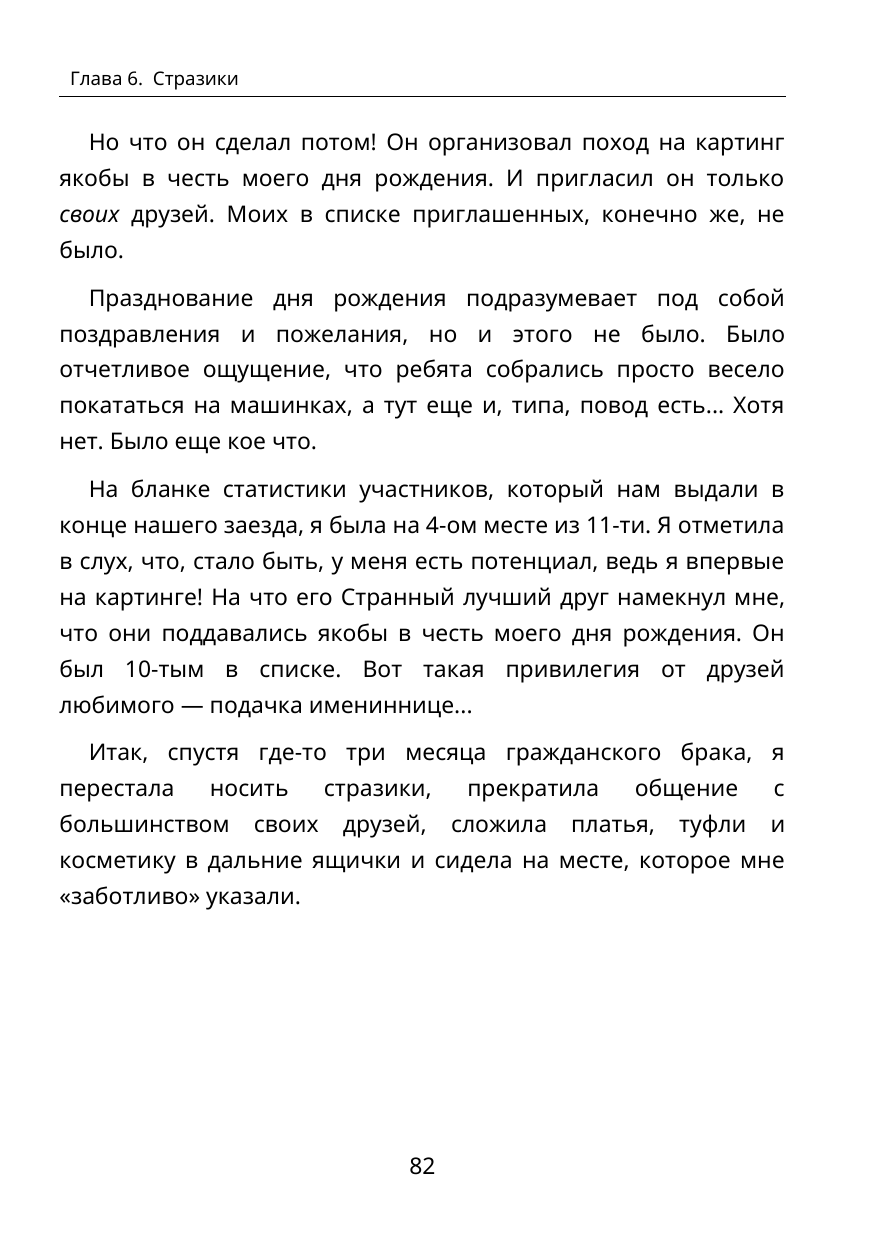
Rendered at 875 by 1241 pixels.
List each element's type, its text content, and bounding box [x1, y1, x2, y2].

text Итак, спустя где-то три месяца гражданского брака, я перестала носить стразики, прекратила общение с большинством своих друзей, сложила платья, туфли и косметику в дальние ящички и сидела на месте, которое мне «заботливо» указали. [59, 736, 786, 911]
text На бланке статистики участников, который нам выдали в конце нашего заезда, я была на 4-ом месте из 11-ти. Я отметила в слух, что, стало быть, у меня есть потенциал, ведь я впервые на картинге! На что его Странный лучший друг намекнул мне, что они поддавались якобы в честь моего дня рождения. Он был 10-тым в списке. Вот такая привилегия от друзей любимого — подачка имениннице... [59, 473, 786, 720]
text Но что он сделал потом! Он организовал поход на картинг якобы в честь моего дня рождения. И пригласил он только своих друзей. Моих в списке приглашенных, конечно же, не было. [59, 126, 786, 265]
text Празднование дня рождения подразумевает под собой поздравления и пожелания, но и этого не было. Было отчетливое ощущение, что ребята собрались просто весело покататься на машинках, а тут еще и, типа, повод есть... Хотя нет. Было еще кое что. [59, 282, 786, 457]
